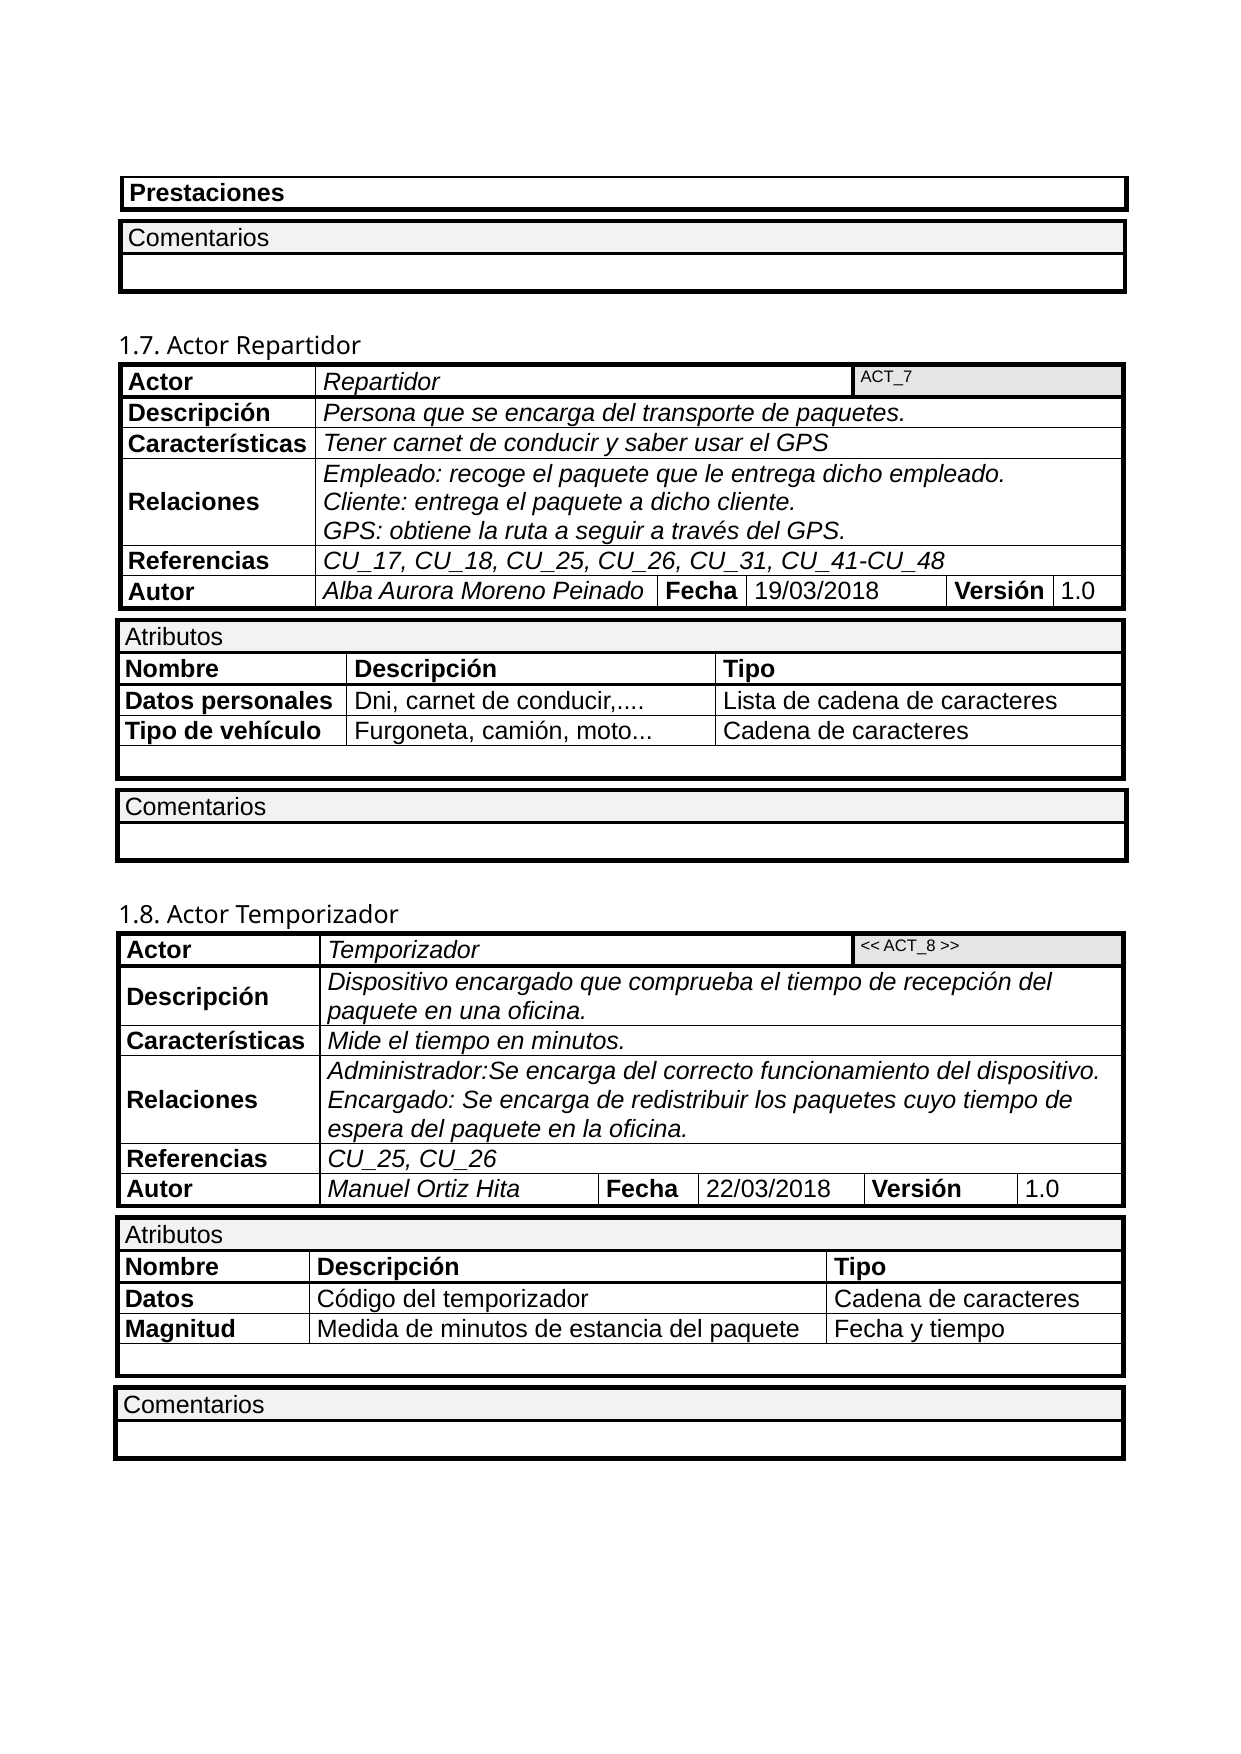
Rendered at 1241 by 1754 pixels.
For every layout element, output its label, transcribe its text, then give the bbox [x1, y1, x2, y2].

table_cell Tipo de vehículo [120, 716, 346, 745]
table_header Repartidor [316, 367, 851, 395]
table_cell Medida de minutos de estancia del paquete [310, 1314, 826, 1343]
table_cell Descripción [121, 968, 319, 1025]
table_cell 19/03/2018 [747, 576, 946, 606]
table_cell Tipo [827, 1252, 1121, 1281]
table_cell Descripción [310, 1252, 826, 1281]
table_cell Tener carnet de conducir y saber usar el GPS [316, 428, 1121, 458]
table_cell Versión [865, 1174, 1017, 1203]
table_header ACT_7 [855, 367, 1121, 395]
table_cell Mide el tiempo en minutos. [321, 1026, 1121, 1055]
table_cell Autor [121, 1174, 319, 1203]
table_cell Cadena de caracteres [827, 1284, 1121, 1313]
table_cell Dni, carnet de conducir,.... [347, 686, 715, 715]
table_cell Empleado: recoge el paquete que le entrega dicho empleado. Cliente: entrega el paquete a dicho cliente. GPS: obtiene la ruta a seguir a través del GPS. [316, 459, 1121, 545]
table_cell Fecha [599, 1174, 698, 1203]
table_cell CU_25, CU_26 [321, 1144, 1121, 1173]
table_cell Cadena de caracteres [716, 716, 1121, 745]
table_header Comentarios [118, 1390, 1121, 1419]
table_cell Referencias [123, 546, 315, 575]
table_cell [118, 1422, 1121, 1456]
text 1.7. Actor Repartidor [118, 328, 1122, 362]
table_header Atributos [120, 1220, 1121, 1249]
table_cell 1.0 [1054, 576, 1121, 606]
table_header Atributos [120, 622, 1121, 651]
table_cell Prestaciones [124, 178, 1124, 207]
table_cell Furgoneta, camión, moto... [347, 716, 715, 745]
table_cell Código del temporizador [310, 1284, 826, 1313]
table_cell 1.0 [1018, 1174, 1121, 1203]
table_cell Relaciones [123, 459, 315, 545]
table_cell Descripción [123, 399, 315, 427]
text 1.8. Actor Temporizador [118, 897, 1122, 931]
table_cell Lista de cadena de caracteres [716, 686, 1121, 715]
table_cell Manuel Ortiz Hita [321, 1174, 598, 1203]
table_cell [120, 824, 1124, 858]
table_cell Autor [123, 576, 315, 606]
table_cell Fecha [658, 576, 746, 606]
table_cell Persona que se encarga del transporte de paquetes. [316, 399, 1121, 427]
table_cell Características [123, 428, 315, 458]
table_cell Alba Aurora Moreno Peinado [316, 576, 657, 606]
table_cell Datos personales [120, 686, 346, 715]
table_cell Dispositivo encargado que comprueba el tiempo de recepción del paquete en una oficina. [321, 968, 1121, 1025]
table_cell [120, 746, 1121, 776]
table_header Comentarios [120, 792, 1124, 821]
table_cell Administrador:Se encarga del correcto funcionamiento del dispositivo. Encargado: Se encarga de redistribuir los paquetes cuyo tiempo de espera del paquete en la oficina. [321, 1056, 1121, 1143]
table_header Temporizador [321, 936, 851, 964]
table_header << ACT_8 >> [855, 936, 1121, 964]
table_cell Características [121, 1026, 319, 1055]
table_cell Fecha y tiempo [827, 1314, 1121, 1343]
table_cell [120, 1344, 1121, 1373]
table_cell Tipo [716, 654, 1121, 683]
table_cell Magnitud [120, 1314, 309, 1343]
table_cell Nombre [120, 654, 346, 683]
table_cell Versión [947, 576, 1053, 606]
table_header Actor [121, 936, 319, 964]
table_header Comentarios [123, 223, 1123, 252]
table_cell Referencias [121, 1144, 319, 1173]
table_cell 22/03/2018 [699, 1174, 864, 1203]
table_cell Relaciones [121, 1056, 319, 1143]
table_cell Nombre [120, 1252, 309, 1281]
table_cell Datos [120, 1284, 309, 1313]
table_cell Descripción [347, 654, 715, 683]
table_header Actor [123, 367, 315, 395]
table_cell CU_17, CU_18, CU_25, CU_26, CU_31, CU_41-CU_48 [316, 546, 1121, 575]
table_cell [123, 255, 1123, 289]
